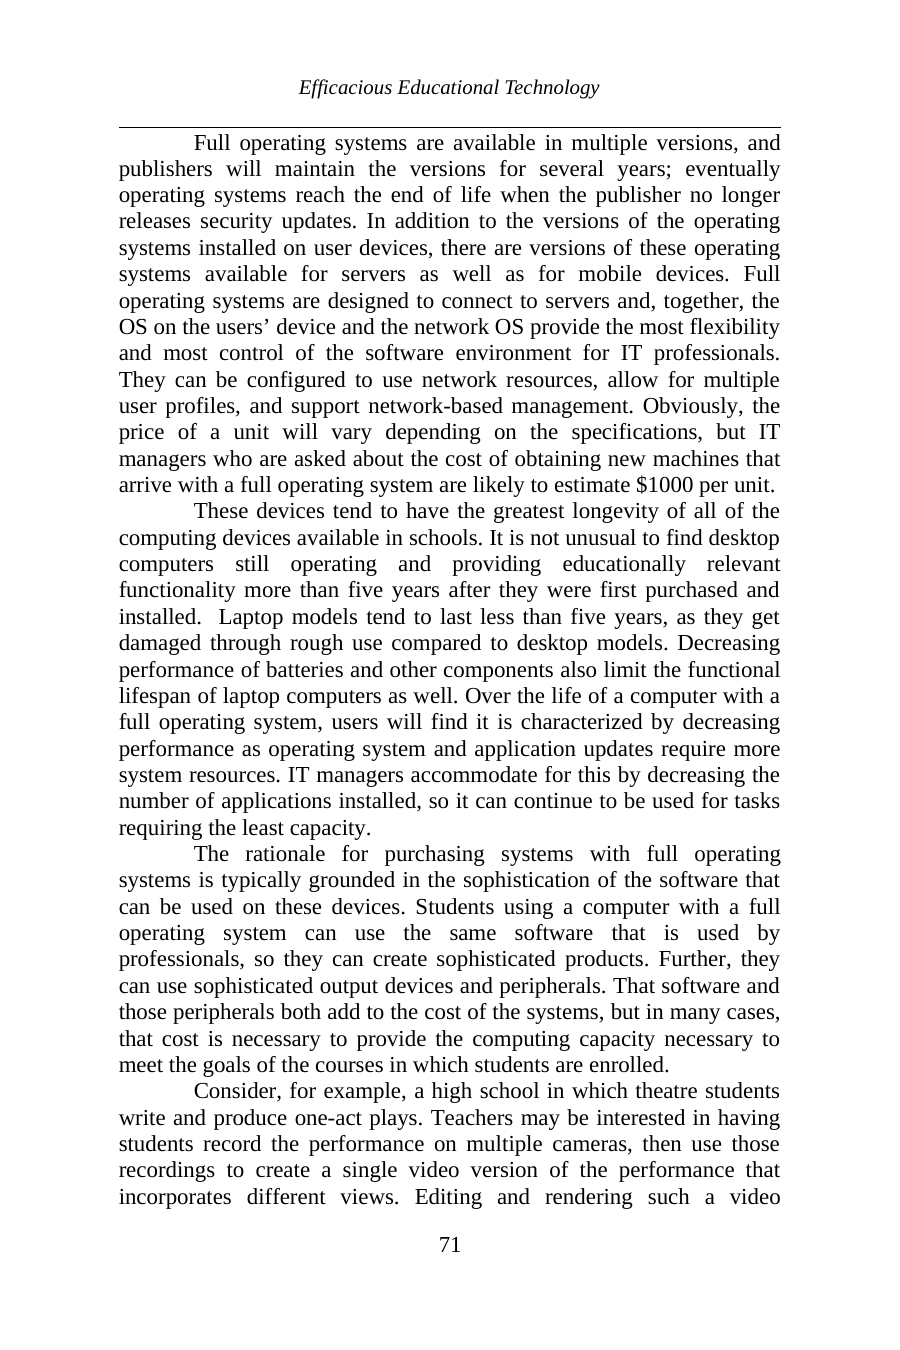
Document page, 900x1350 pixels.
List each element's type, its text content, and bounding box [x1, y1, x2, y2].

text These devices tend to have the greatest longevity of all of the computing devices available in schools. It is not unusual to find desktop computers still operating and providing educationally relevant functionality more than five years after they were first purchased and installed. Laptop models tend to last less than five years, as they get damaged through rough use compared to desktop models. Decreasing performance of batteries and other components also limit the functional lifespan of laptop computers as well. Over the life of a computer with a full operating system, users will find it is characterized by decreasing performance as operating system and application updates require more system resources. IT managers accommodate for this by decreasing the number of applications installed, so it can continue to be used for tasks requiring the least capacity. [118, 497, 781, 840]
text Full operating systems are available in multiple versions, and publishers will maintain the versions for several years; eventually operating systems reach the end of life when the publisher no longer releases security updates. In addition to the versions of the operating systems installed on user devices, there are versions of these operating systems available for servers as well as for mobile devices. Full operating systems are designed to connect to servers and, together, the OS on the users’ device and the network OS provide the most flexibility and most control of the software environment for IT professionals. They can be configured to use network resources, allow for multiple user profiles, and support network-based management. Obviously, the price of a unit will vary depending on the specifications, but IT managers who are asked about the cost of obtaining new machines that arrive with a full operating system are likely to estimate $1000 per unit. [118, 128, 781, 497]
text Consider, for example, a high school in which theatre students write and produce one-act plays. Teachers may be interested in having students record the performance on multiple cameras, then use those recordings to create a single video version of the performance that incorporates different views. Editing and rendering such a video [118, 1077, 781, 1209]
text The rationale for purchasing systems with full operating systems is typically grounded in the sophistication of the software that can be used on these devices. Students using a computer with a full operating system can use the same software that is used by professionals, so they can create sophisticated products. Further, they can use sophisticated output devices and peripherals. That software and those peripherals both add to the cost of the systems, but in many cases, that cost is necessary to provide the computing capacity necessary to meet the goals of the courses in which students are enrolled. [118, 840, 781, 1077]
